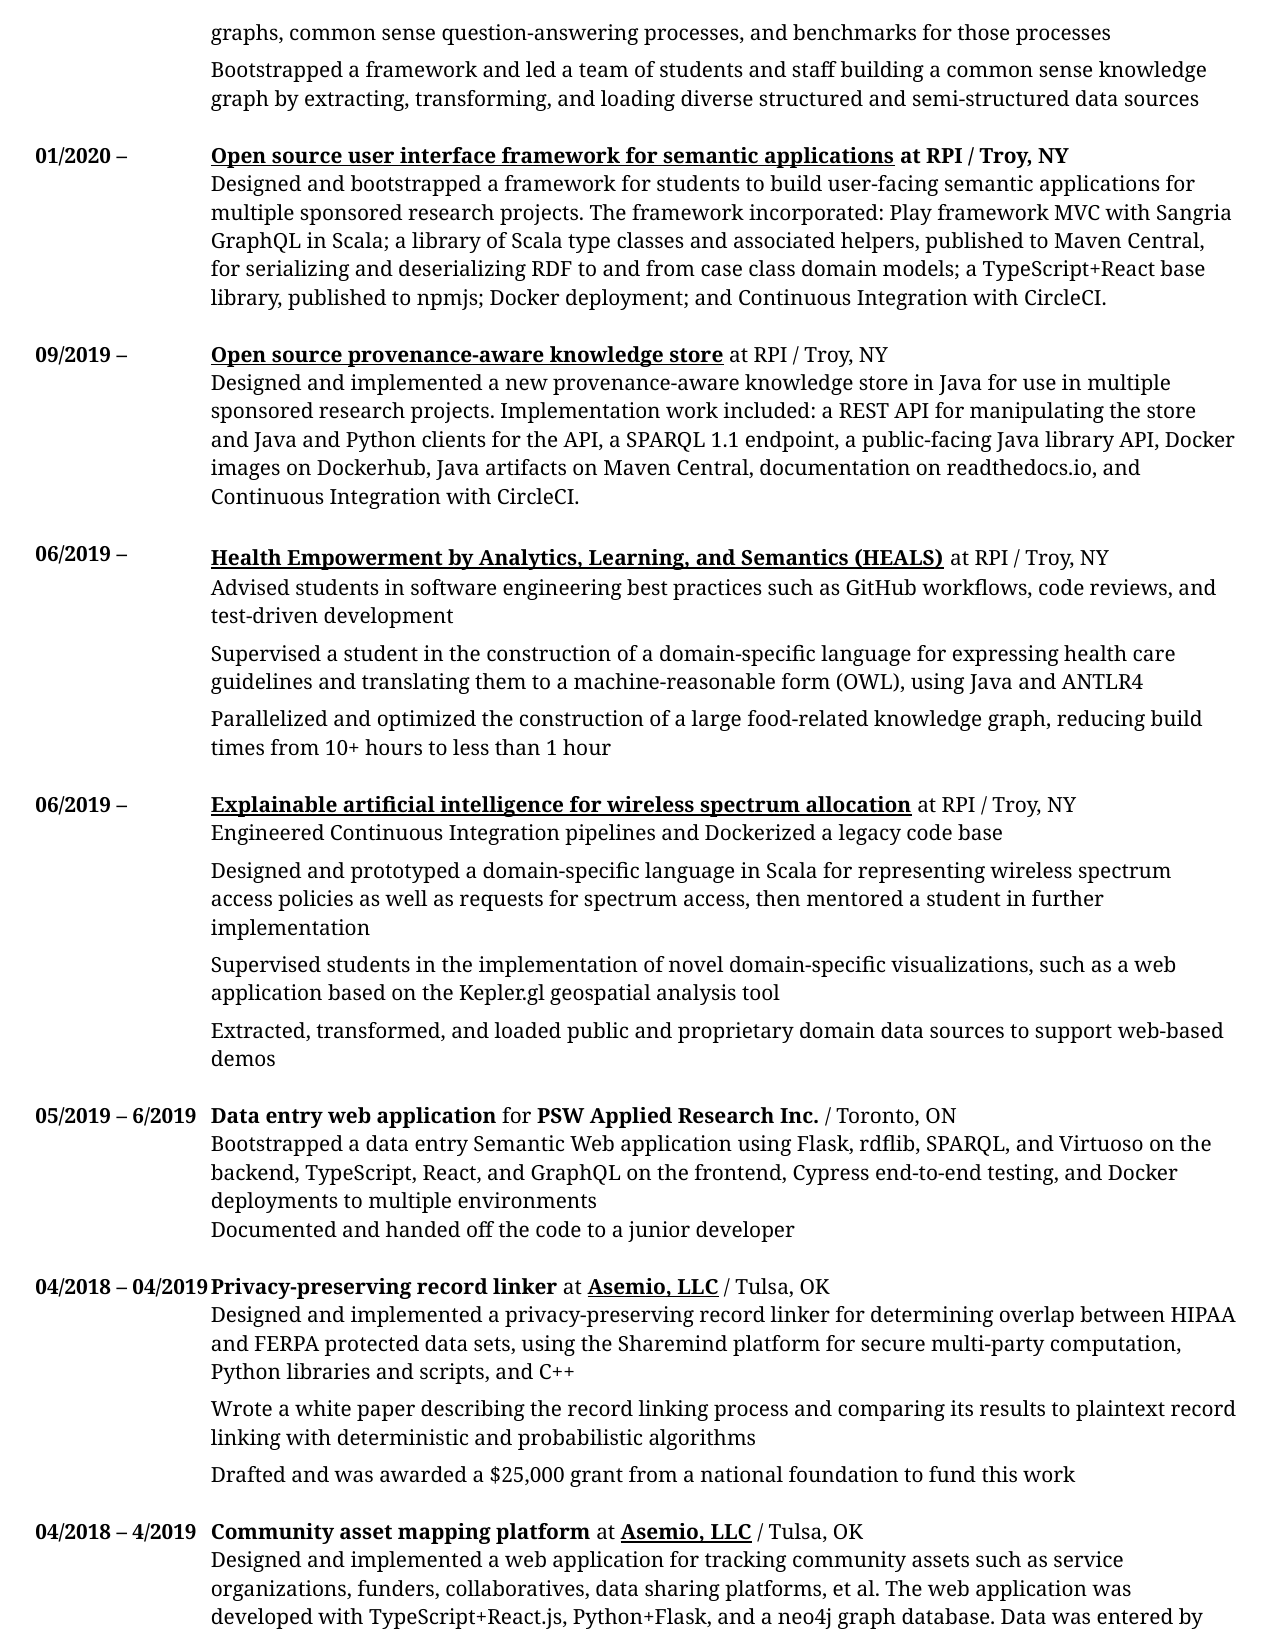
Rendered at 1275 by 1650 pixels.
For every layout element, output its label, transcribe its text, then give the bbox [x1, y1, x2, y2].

table_cell Designed and implemented a new provenance-aware knowledge store in Java for use in multiple sponsored research projects. Implementation work included: a REST API for manipulating the store and Java and Python clients for the API, a SPARQL 1.1 endpoint, a public-facing Java library API, Docker images on Dockerhub, Java artifacts on Maven Central, documentation on readthedocs.io, and Continuous Integration with CircleCI. [211, 368, 1239, 510]
table_cell [35, 1546, 211, 1631]
table_cell 04/2018 – 04/2019 [35, 1272, 211, 1300]
table_cell Health Empowerment by Analytics, Learning, and Semantics (HEALS) at RPI / Troy, NY [211, 539, 1239, 573]
table_cell Designed and implemented a web application for tracking community assets such as service organizations, funders, collaboratives, data sharing platforms, et al. The web application was developed with TypeScript+React.js, Python+Flask, and a neo4j graph database. Data was entered by [211, 1546, 1239, 1631]
table_cell Data entry web application for PSW Applied Research Inc. / Toronto, ON [211, 1101, 1239, 1129]
table_cell [35, 818, 211, 1073]
table_cell Open source provenance-aware knowledge store at RPI / Troy, NY [211, 340, 1239, 368]
table_cell [211, 1489, 1239, 1517]
table_cell 06/2019 – [35, 790, 211, 818]
table_cell [211, 311, 1239, 340]
table_cell Privacy-preserving record linker at Asemio, LLC / Tulsa, OK [211, 1272, 1239, 1300]
table_cell Engineered Continuous Integration pipelines and Dockerized a legacy code base Designed and prototyped a domain-specific language in Scala for representing wireless spectrum access policies as well as requests for spectrum access, then mentored a student in further implementation Supervised students in the implementation of novel domain-specific visualizations, such as a web application based on the Kepler.gl geospatial analysis tool Extracted, transformed, and loaded public and proprietary domain data sources to support web-based demos [211, 818, 1239, 1073]
table_cell [35, 18, 211, 112]
table_cell [211, 1073, 1239, 1101]
table_cell [35, 368, 211, 510]
table_cell [35, 1130, 211, 1243]
table_cell Designed and implemented a privacy-preserving record linker for determining overlap between HIPAA and FERPA protected data sets, using the Sharemind platform for secure multi-party computation, Python libraries and scripts, and C++ Wrote a white paper describing the record linking process and comparing its results to plaintext record linking with deterministic and probabilistic algorithms Drafted and was awarded a $25,000 grant from a national foundation to fund this work [211, 1300, 1239, 1489]
table_cell [35, 169, 211, 311]
table_cell [35, 311, 211, 340]
table_cell Explainable artificial intelligence for wireless spectrum allocation at RPI / Troy, NY [211, 790, 1239, 818]
table_cell Designed and bootstrapped a framework for students to build user-facing semantic applications for multiple sponsored research projects. The framework incorporated: Play framework MVC with Sangria GraphQL in Scala; a library of Scala type classes and associated helpers, published to Maven Central, for serializing and deserializing RDF to and from case class domain models; a TypeScript+React base library, published to npmjs; Docker deployment; and Continuous Integration with CircleCI. [211, 169, 1239, 311]
table_cell [35, 1243, 211, 1272]
table_cell Community asset mapping platform at Asemio, LLC / Tulsa, OK [211, 1517, 1239, 1546]
table_cell 01/2020 – [35, 141, 211, 169]
table_cell 05/2019 – 6/2019 [35, 1101, 211, 1129]
table_cell [35, 112, 211, 141]
table_cell Bootstrapped a data entry Semantic Web application using Flask, rdflib, SPARQL, and Virtuoso on the backend, TypeScript, React, and GraphQL on the frontend, Cypress end-to-end testing, and Docker deployments to multiple environments Documented and handed off the code to a junior developer [211, 1130, 1239, 1243]
table_cell Advised students in software engineering best practices such as GitHub workflows, code reviews, and test-driven development Supervised a student in the construction of a domain-specific language for expressing health care guidelines and translating them to a machine-reasonable form (OWL), using Java and ANTLR4 Parallelized and optimized the construction of a large food-related knowledge graph, reducing build times from 10+ hours to less than 1 hour [211, 573, 1239, 761]
table_cell [211, 761, 1239, 790]
table_cell [35, 573, 211, 761]
table_cell [211, 112, 1239, 141]
table_cell 09/2019 – [35, 340, 211, 368]
table_cell [35, 1300, 211, 1489]
table_cell 06/2019 – [35, 539, 211, 573]
table_cell [211, 1243, 1239, 1272]
table_cell [35, 510, 211, 539]
table_cell [35, 1489, 211, 1517]
table_cell [35, 761, 211, 790]
table_cell [35, 1073, 211, 1101]
table_cell Open source user interface framework for semantic applications at RPI / Troy, NY [211, 141, 1239, 169]
table_cell graphs, common sense question-answering processes, and benchmarks for those processes Bootstrapped a framework and led a team of students and staff building a common sense knowledge graph by extracting, transforming, and loading diverse structured and semi-structured data sources [211, 18, 1239, 112]
table_cell 04/2018 – 4/2019 [35, 1517, 211, 1546]
table_cell [211, 510, 1239, 539]
